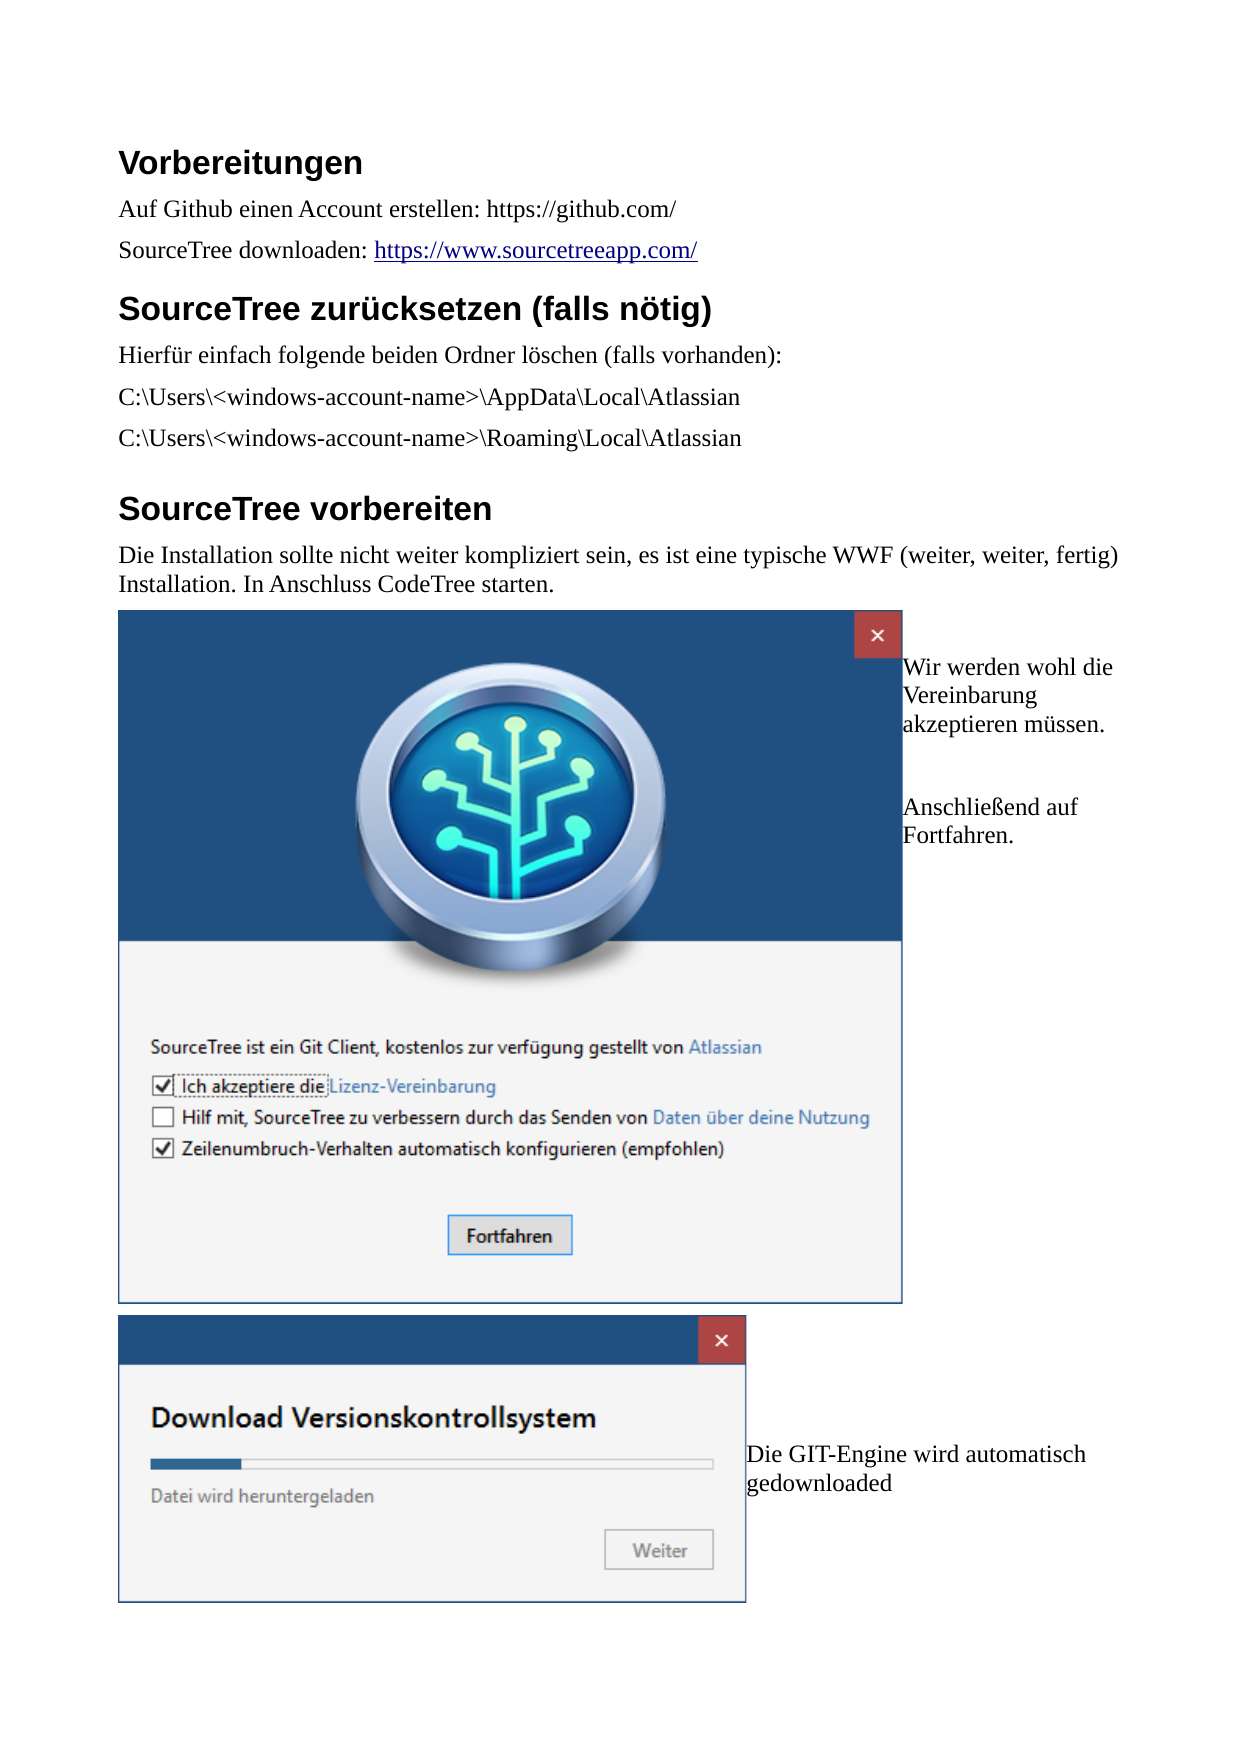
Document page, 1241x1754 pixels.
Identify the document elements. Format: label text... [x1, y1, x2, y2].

text Die GIT-Engine wird automatisch gedownloaded [747, 1439, 1122, 1497]
text Die Installation sollte nicht weiter kompliziert sein, es ist eine typische WWF (weiter, weiter, fertig) Installation. In Anschluss CodeTree starten. [118, 540, 1122, 598]
text C:\Users\<windows-account-name>\AppData\Local\Atlassian [118, 382, 1122, 410]
text SourceTree downloaden: https://www.sourcetreeapp.com/ [118, 236, 1122, 264]
picture [118, 610, 903, 1304]
text C:\Users\<windows-account-name>\Roaming\Local\Atlassian [118, 423, 1122, 452]
text Anschließend auf Fortfahren. [903, 792, 1122, 849]
picture [118, 1315, 747, 1603]
subtitle SourceTree vorbereiten [118, 489, 1122, 528]
subtitle Vorbereitungen [118, 143, 1122, 182]
subtitle SourceTree zurücksetzen (falls nötig) [118, 289, 1122, 328]
text Auf Github einen Account erstellen: https://github.com/ [118, 194, 1122, 223]
text Hierfür einfach folgende beiden Ordner löschen (falls vorhanden): [118, 340, 1122, 369]
text Wir werden wohl die Vereinbarung akzeptieren müssen. [903, 652, 1122, 738]
